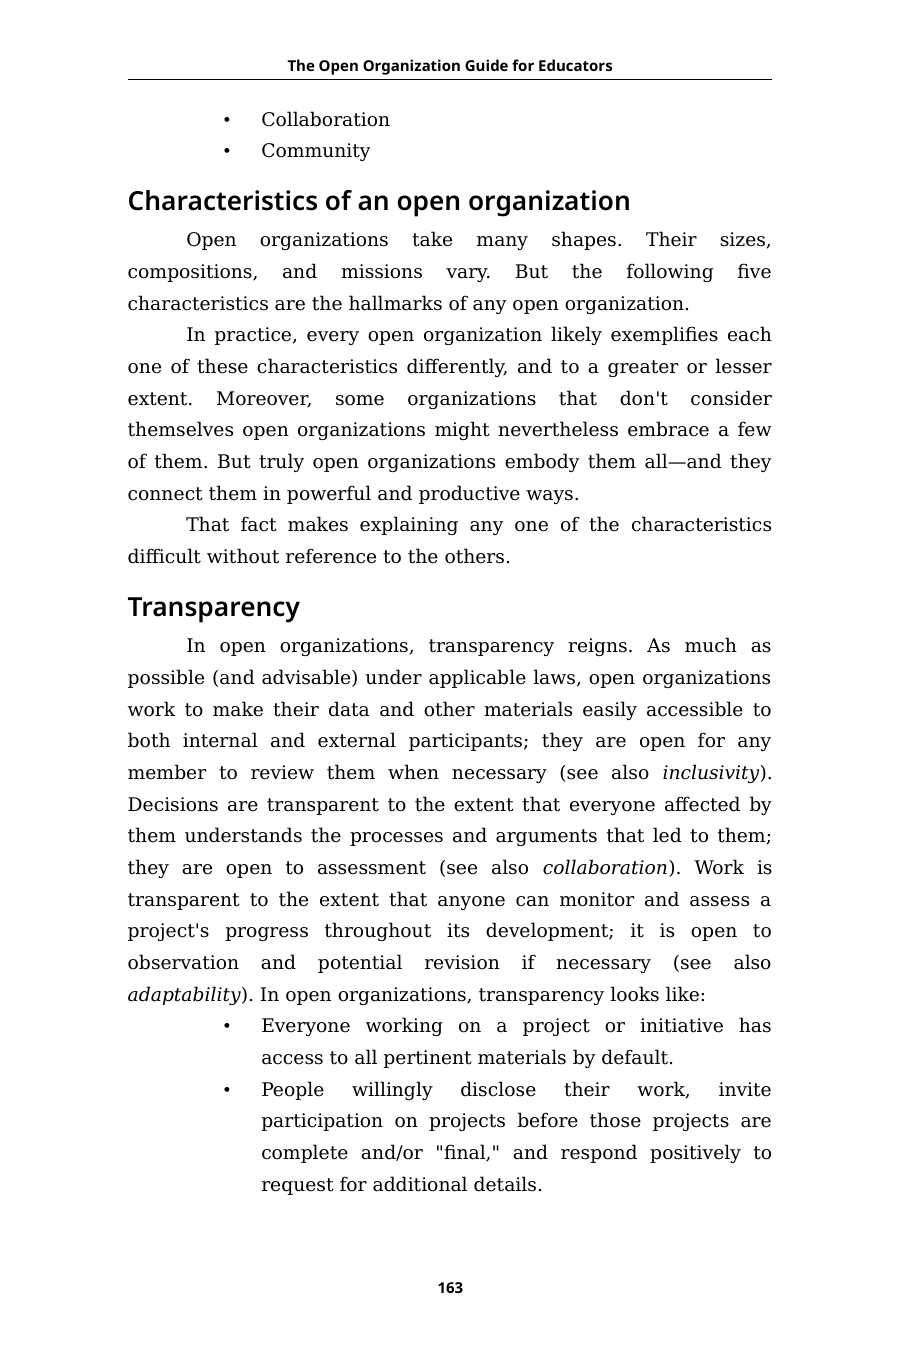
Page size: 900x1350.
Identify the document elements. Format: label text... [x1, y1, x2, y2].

text In open organizations, transparency reigns. As much as possible (and advisable) under applicable laws, open organizations work to make their data and other materials easily accessible to both internal and external participants; they are open for any member to review them when necessary (see also inclusivity). Decisions are transparent to the extent that everyone affected by them understands the processes and arguments that led to them; they are open to assessment (see also collaboration). Work is transparent to the extent that anyone can monitor and assess a project's progress throughout its development; it is open to observation and potential revision if necessary (see also adaptability). In open organizations, transparency looks like: [127, 635, 772, 1005]
text Open organizations take many shapes. Their sizes, compositions, and missions vary. But the following five characteristics are the hallmarks of any open organization. [127, 229, 772, 315]
list People willingly disclose their work, invite participation on projects before those projects are complete and/or "final," and respond positively to request for additional details. [223, 1078, 772, 1195]
subtitle Characteristics of an open organization [127, 187, 772, 217]
list Collaboration [223, 109, 772, 131]
list Everyone working on a project or initiative has access to all pertinent materials by default. [223, 1015, 772, 1069]
text In practice, every open organization likely exemplifies each one of these characteristics differently, and to a greater or lesser extent. Moreover, some organizations that don't consider themselves open organizations might nevertheless embrace a few of them. But truly open organizations embody them all—and they connect them in powerful and productive ways. [127, 324, 772, 505]
list Community [223, 140, 772, 162]
subtitle Transparency [127, 592, 772, 623]
text That fact makes explaining any one of the characteristics difficult without reference to the others. [127, 514, 772, 568]
